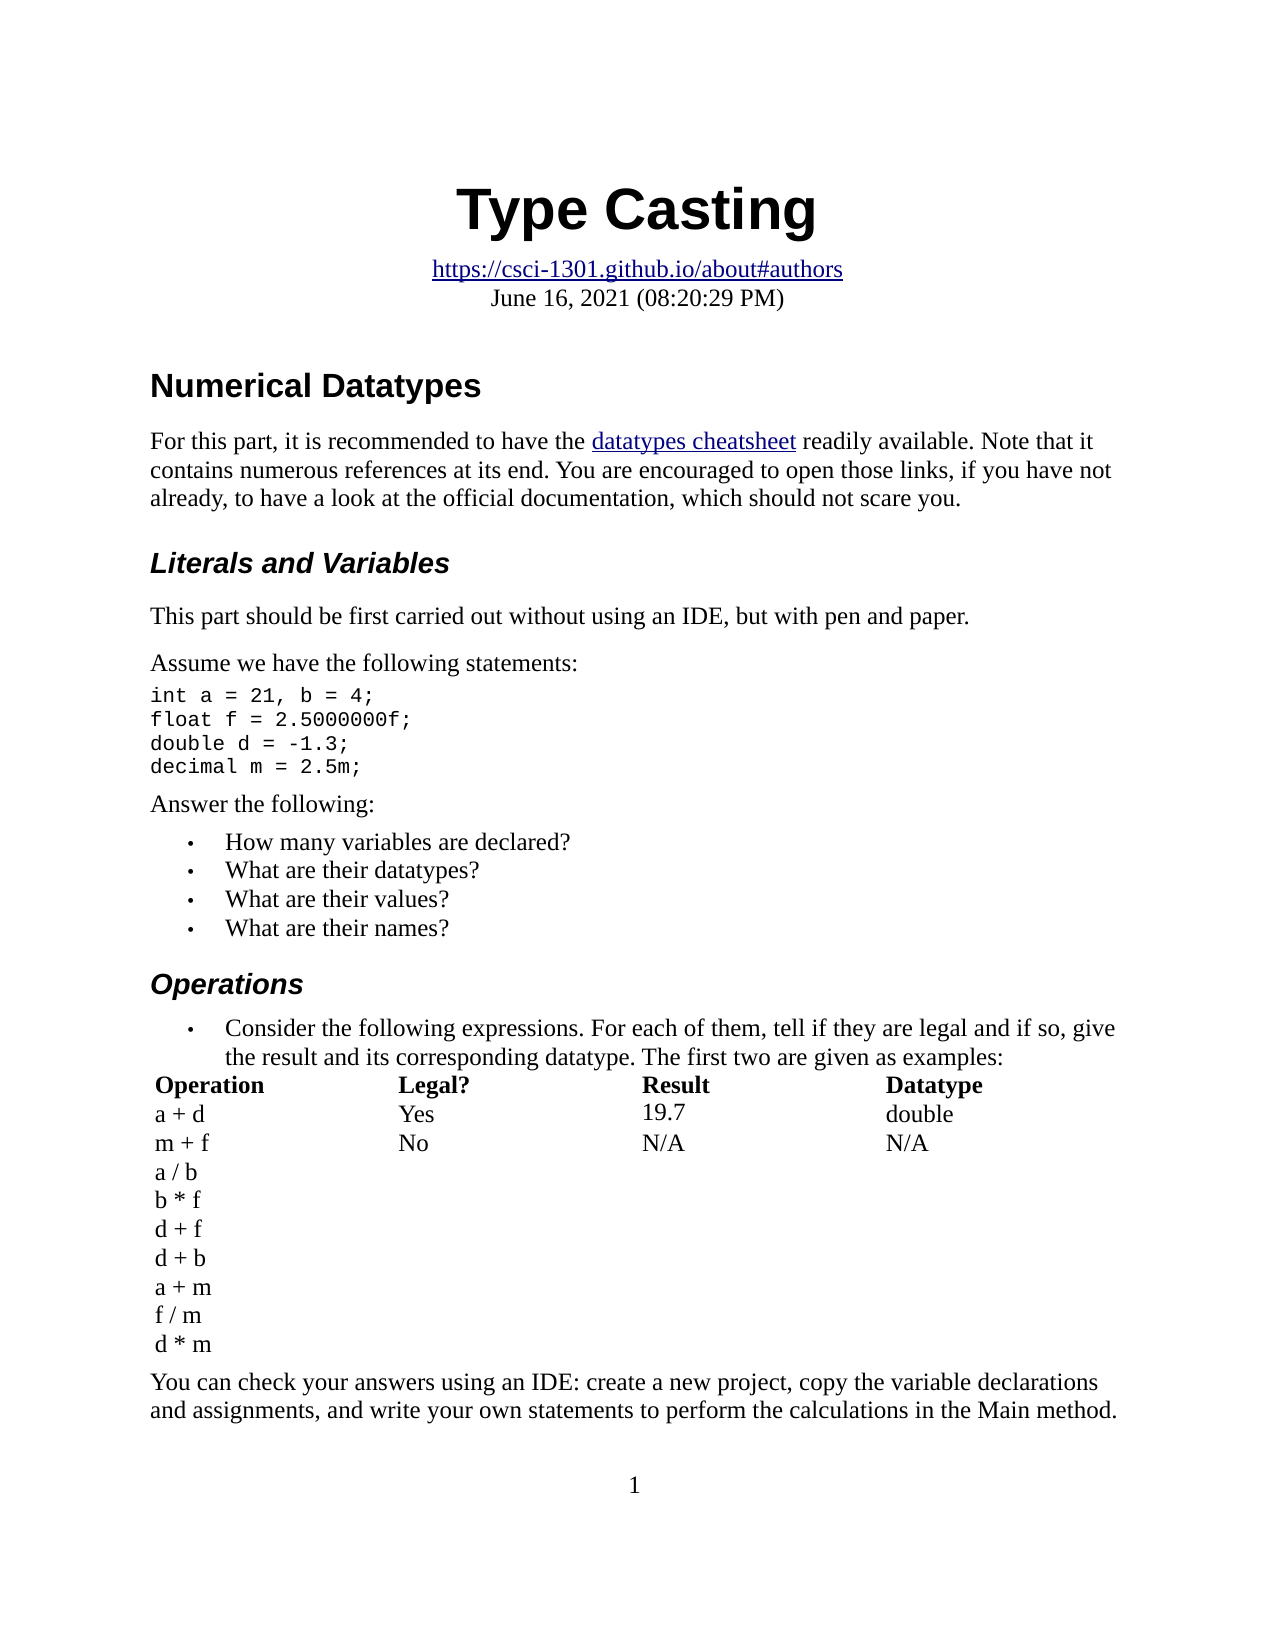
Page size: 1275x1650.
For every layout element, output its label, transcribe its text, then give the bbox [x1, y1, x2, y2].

table_cell [881, 1272, 1125, 1300]
table_cell [394, 1272, 637, 1300]
table_cell [881, 1214, 1125, 1243]
table_cell N/A [638, 1128, 881, 1157]
subtitle Operations [150, 967, 1125, 1000]
table_cell d + f [150, 1214, 394, 1243]
table_cell [881, 1300, 1125, 1329]
text Assume we have the following statements: [150, 648, 1125, 677]
table_cell d * m [150, 1329, 394, 1358]
subtitle Literals and Variables [150, 546, 1125, 580]
title Type Casting [150, 175, 1125, 242]
text For this part, it is recommended to have the datatypes cheatsheet readily available. Note that it contains numerous references at its end. You are encouraged to open those links, if you have not already, to have a look at the official documentation, which should not scare you. [150, 426, 1125, 512]
table_cell [638, 1300, 881, 1329]
table_cell [881, 1157, 1125, 1185]
table_cell double [881, 1099, 1125, 1128]
text int a = 21, b = 4; [150, 686, 1125, 709]
table_header Result [638, 1070, 881, 1099]
table_cell [881, 1329, 1125, 1358]
table_cell No [394, 1128, 637, 1157]
table_cell b * f [150, 1185, 394, 1214]
text Answer the following: [150, 789, 1125, 818]
table_cell N/A [881, 1128, 1125, 1157]
table_cell [638, 1329, 881, 1358]
table_cell [638, 1272, 881, 1300]
list Consider the following expressions. For each of them, tell if they are legal and if so, give the result and its corresponding datatype. The first two are given as examples: [187, 1013, 1125, 1070]
table_cell [638, 1099, 881, 1128]
text You can check your answers using an IDE: create a new project, copy the variable declarations and assignments, and write your own statements to perform the calculations in the Main method. [150, 1367, 1125, 1424]
text decimal m = 2.5m; [150, 756, 1125, 780]
text June 16, 2021 (08:20:29 PM) [150, 283, 1125, 312]
table_cell [394, 1185, 637, 1214]
table_header Legal? [394, 1070, 637, 1099]
table_header Operation [150, 1070, 394, 1099]
text float f = 2.5000000f; [150, 709, 1125, 733]
table_cell [394, 1214, 637, 1243]
text This part should be first carried out without using an IDE, but with pen and paper. [150, 601, 1125, 630]
table_cell [638, 1185, 881, 1214]
table_cell f / m [150, 1300, 394, 1329]
table_cell [394, 1157, 637, 1185]
table_cell [394, 1243, 637, 1272]
table_cell m + f [150, 1128, 394, 1157]
text https://csci-1301.github.io/about#authors [150, 254, 1125, 283]
table_header Datatype [881, 1070, 1125, 1099]
table_cell [881, 1243, 1125, 1272]
subtitle Numerical Datatypes [150, 366, 1125, 404]
table_cell a + d [150, 1099, 394, 1128]
table_cell d + b [150, 1243, 394, 1272]
list What are their names? [187, 913, 1125, 942]
list How many variables are declared? [187, 827, 1125, 856]
table_cell [881, 1185, 1125, 1214]
table_cell [394, 1300, 637, 1329]
text double d = -1.3; [150, 733, 1125, 756]
table_cell [394, 1329, 637, 1358]
table_cell [638, 1157, 881, 1185]
table_cell [638, 1243, 881, 1272]
table_cell a / b [150, 1157, 394, 1185]
table_cell [638, 1214, 881, 1243]
list What are their values? [187, 884, 1125, 913]
table_cell Yes [394, 1099, 637, 1128]
list What are their datatypes? [187, 856, 1125, 884]
table_cell a + m [150, 1272, 394, 1300]
